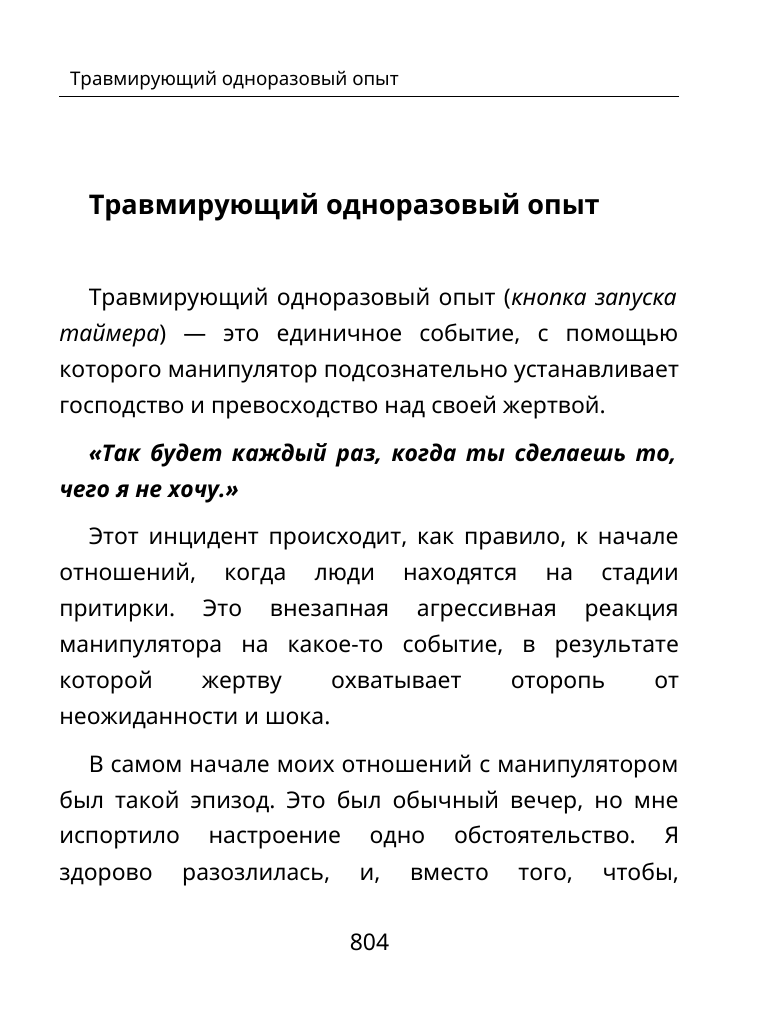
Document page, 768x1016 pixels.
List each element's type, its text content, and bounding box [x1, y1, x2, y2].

text Этот инцидент происходит, как правило, к начале отношений, когда люди находятся на стадии притирки. Это внезапная агрессивная реакция манипулятора на какое-то событие, в результате которой жертву охватывает оторопь от неожиданности и шока. [59, 520, 679, 731]
text В самом начале моих отношений с манипулятором был такой эпизод. Это был обычный вечер, но мне испортило настроение одно обстоятельство. Я здорово разозлилась, и, вместо того, чтобы, [59, 748, 679, 887]
text «Так будет каждый раз, когда ты сделаешь то, чего я не хочу.» [59, 437, 679, 504]
text Травмирующий одноразовый опыт (кнопка запуска таймера) — это единичное событие, с помощью которого манипулятор подсознательно устанавливает господство и превосходство над своей жертвой. [59, 281, 679, 420]
subtitle Травмирующий одноразовый опыт [59, 185, 679, 222]
